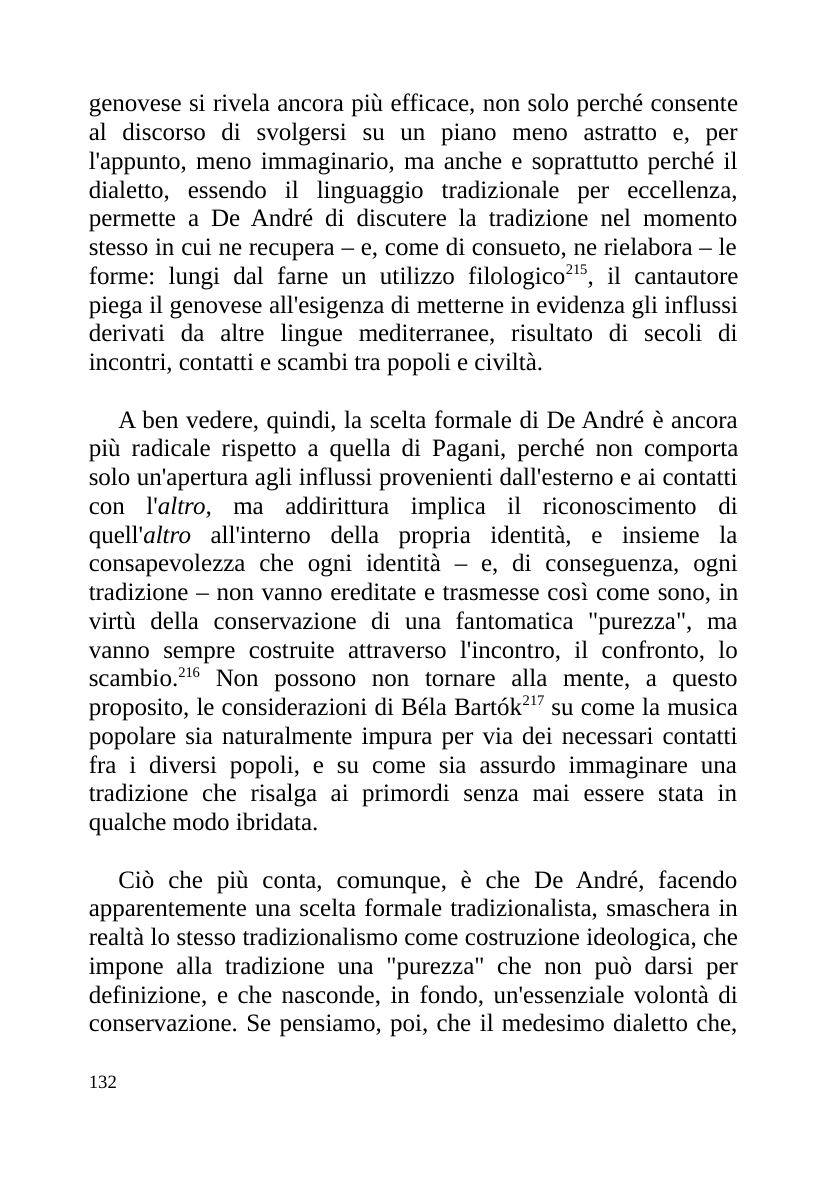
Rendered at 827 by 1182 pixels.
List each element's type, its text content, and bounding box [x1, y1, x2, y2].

text genovese si rivela ancora più efficace, non solo perché consente al discorso di svolgersi su un piano meno astratto e, per l'appunto, meno immaginario, ma anche e soprattutto perché il dialetto, essendo il linguaggio tradizionale per eccellenza, permette a De André di discutere la tradizione nel momento stesso in cui ne recupera – e, come di consueto, ne rielabora – le forme: lungi dal farne un utilizzo filologico, il cantautore piega il genovese all'esigenza di metterne in evidenza gli influssi derivati da altre lingue mediterranee, risultato di secoli di incontri, contatti e scambi tra popoli e civiltà. [88, 88, 738, 376]
text A ben vedere, quindi, la scelta formale di De André è ancora più radicale rispetto a quella di Pagani, perché non comporta solo un'apertura agli influssi provenienti dall'esterno e ai contatti con l'altro, ma addirittura implica il riconoscimento di quell'altro all'interno della propria identità, e insieme la consapevolezza che ogni identità – e, di conseguenza, ogni tradizione – non vanno ereditate e trasmesse così come sono, in virtù della conservazione di una fantomatica "purezza", ma vanno sempre costruite attraverso l'incontro, il confronto, lo scambio. Non possono non tornare alla mente, a questo proposito, le considerazioni di Béla Bartók su come la musica popolare sia naturalmente impura per via dei necessari contatti fra i diversi popoli, e su come sia assurdo immaginare una tradizione che risalga ai primordi senza mai essere stata in qualche modo ibridata. [88, 405, 738, 836]
text Ciò che più conta, comunque, è che De André, facendo apparentemente una scelta formale tradizionalista, smaschera in realtà lo stesso tradizionalismo come costruzione ideologica, che impone alla tradizione una "purezza" che non può darsi per definizione, e che nasconde, in fondo, un'essenziale volontà di conservazione. Se pensiamo, poi, che il medesimo dialetto che, [88, 865, 738, 1037]
